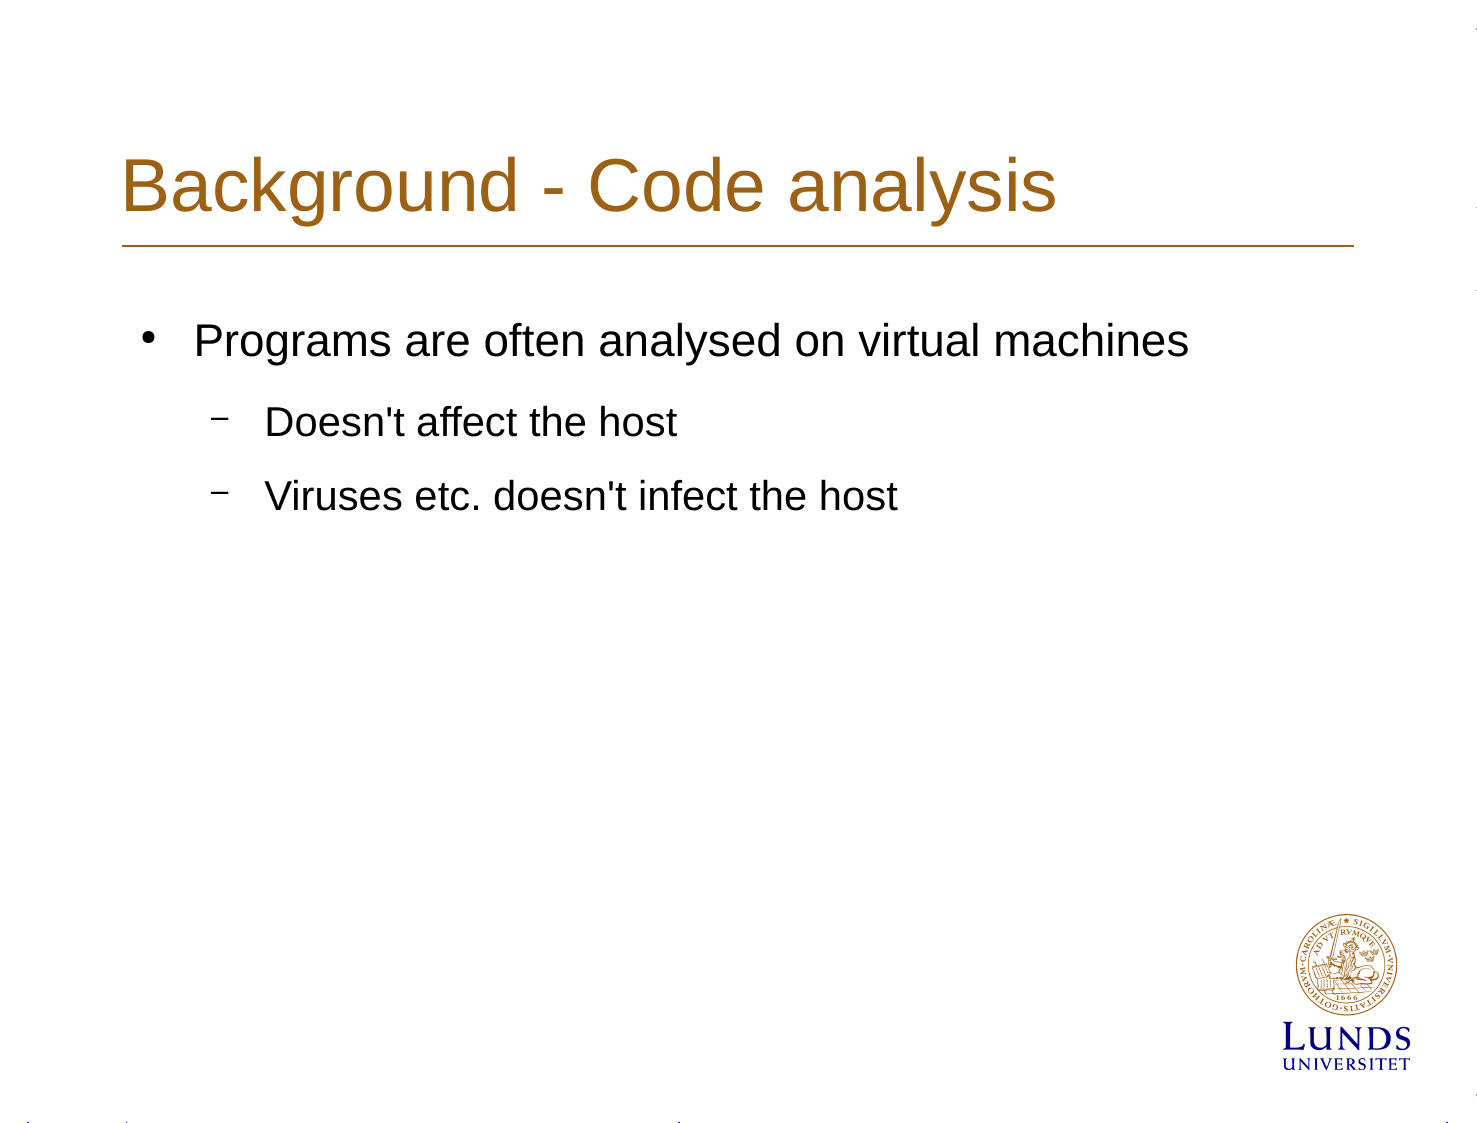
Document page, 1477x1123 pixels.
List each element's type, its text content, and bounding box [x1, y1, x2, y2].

list Programs are often analysed on virtual machines Doesn't affect the host Viruses etc. doesn't infect the host [107, 303, 1353, 888]
title Background - Code analysis [105, 46, 1354, 234]
picture [1283, 914, 1410, 1070]
